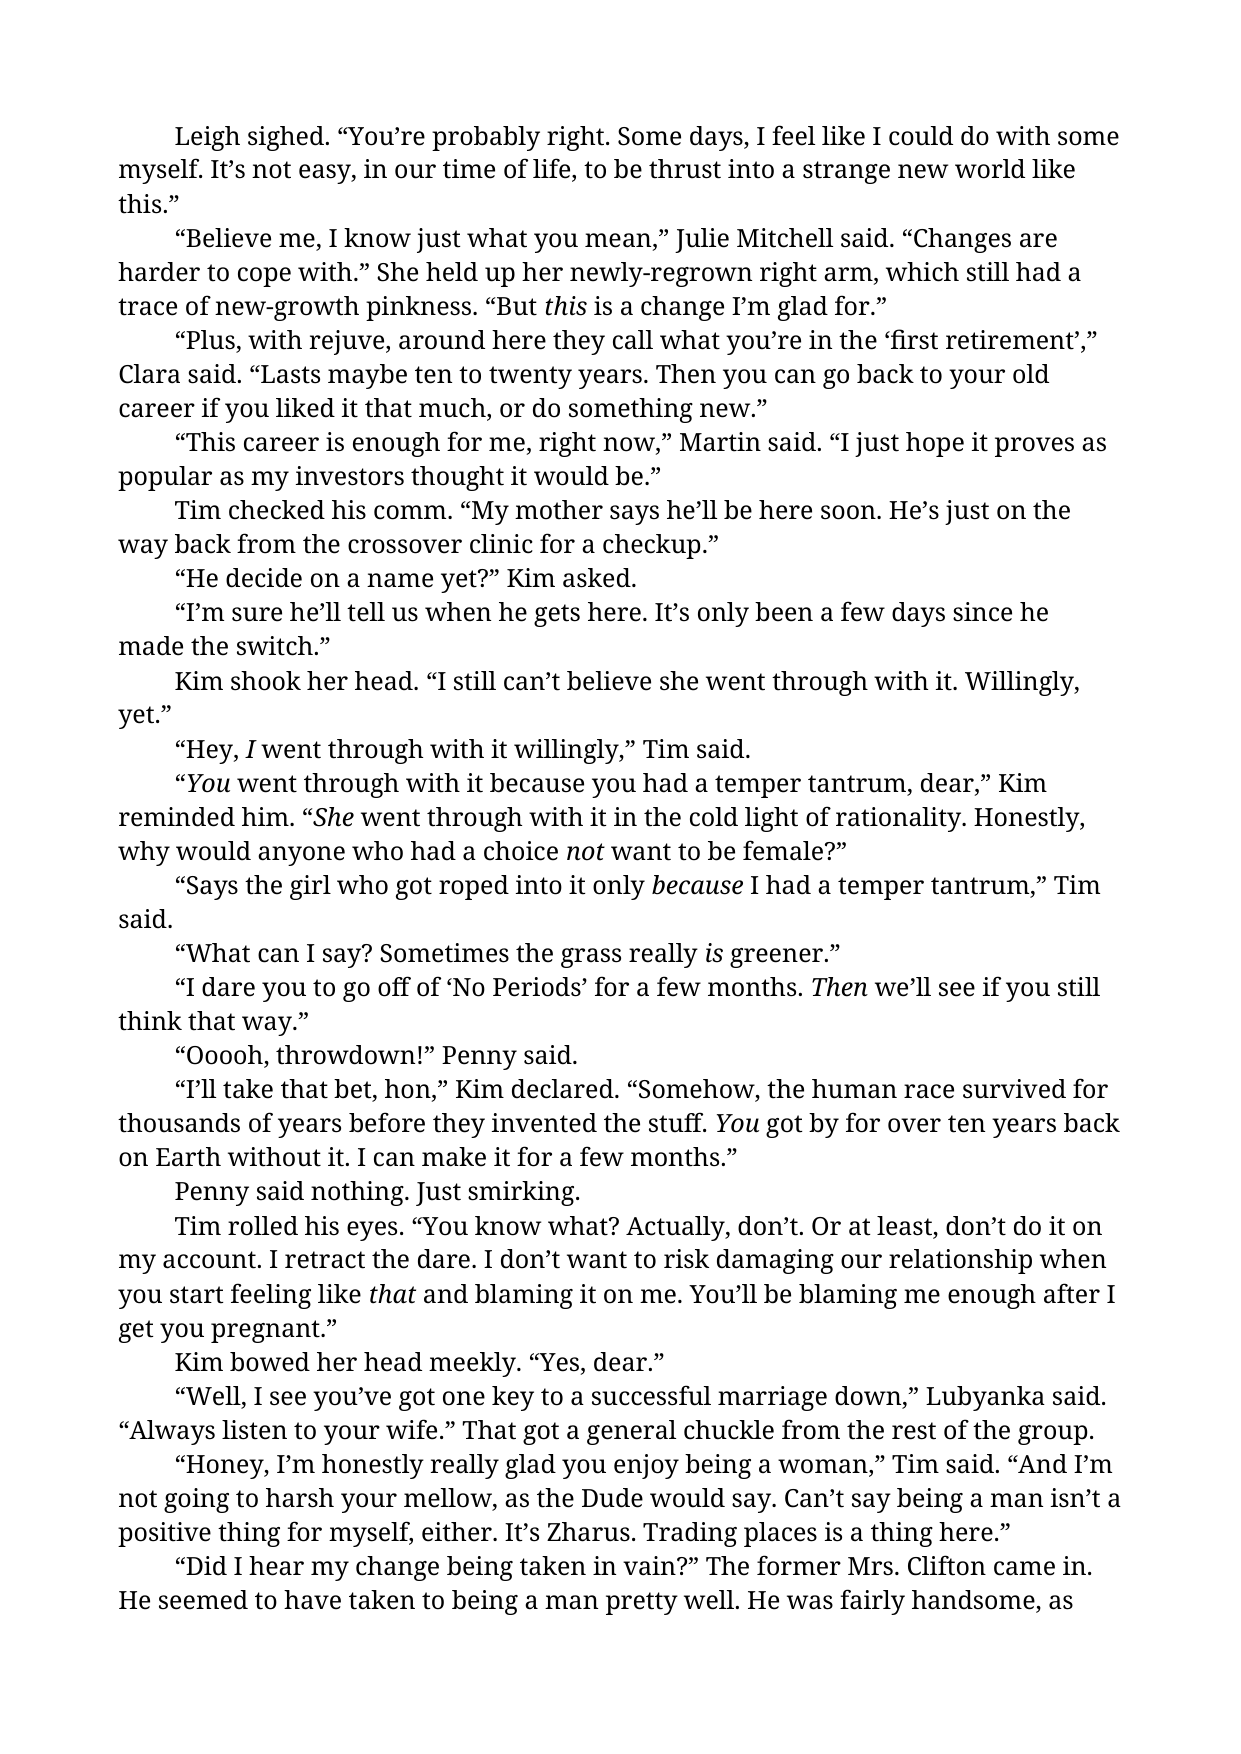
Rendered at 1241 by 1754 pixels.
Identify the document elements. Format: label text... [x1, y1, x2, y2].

text “Ooooh, throwdown!” Penny said. [118, 1038, 1122, 1072]
text Kim bowed her head meekly. “Yes, dear.” [118, 1344, 1122, 1378]
text “What can I say? Sometimes the grass really is greener.” [118, 936, 1122, 970]
text “I dare you to go off of ‘No Periods’ for a few months. Then we’ll see if you still think that way.” [118, 970, 1122, 1038]
text “Says the girl who got roped into it only because I had a temper tantrum,” Tim said. [118, 867, 1122, 936]
text “Plus, with rejuve, around here they call what you’re in the ‘first retirement’,” Clara said. “Lasts maybe ten to twenty years. Then you can go back to your old career if you liked it that much, or do something new.” [118, 322, 1122, 425]
text “Honey, I’m honestly really glad you enjoy being a woman,” Tim said. “And I’m not going to harsh your mellow, as the Dude would say. Can’t say being a man isn’t a positive thing for myself, either. It’s Zharus. Trading places is a thing here.” [118, 1447, 1122, 1549]
text “You went through with it because you had a temper tantrum, dear,” Kim reminded him. “She went through with it in the cold light of rationality. Honestly, why would anyone who had a choice not want to be female?” [118, 765, 1122, 867]
text Kim shook her head. “I still can’t believe she went through with it. Willingly, yet.” [118, 663, 1122, 731]
text “I’ll take that bet, hon,” Kim declared. “Somehow, the human race survived for thousands of years before they invented the stuff. You got by for over ten years back on Earth without it. I can make it for a few months.” [118, 1072, 1122, 1174]
text “Hey, I went through with it willingly,” Tim said. [118, 731, 1122, 765]
text Tim checked his comm. “My mother says he’ll be here soon. He’s just on the way back from the crossover clinic for a checkup.” [118, 493, 1122, 561]
text “Well, I see you’ve got one key to a successful marriage down,” Lubyanka said. “Always listen to your wife.” That got a general chuckle from the rest of the group. [118, 1378, 1122, 1447]
text Tim rolled his eyes. “You know what? Actually, don’t. Or at least, don’t do it on my account. I retract the dare. I don’t want to risk damaging our relationship when you start feeling like that and blaming it on me. You’ll be blaming me enough after I get you pregnant.” [118, 1208, 1122, 1344]
text “I’m sure he’ll tell us when he gets here. It’s only been a few days since he made the switch.” [118, 595, 1122, 663]
text “This career is enough for me, right now,” Martin said. “I just hope it proves as popular as my investors thought it would be.” [118, 425, 1122, 493]
text “He decide on a name yet?” Kim asked. [118, 561, 1122, 595]
text Leigh sighed. “You’re probably right. Some days, I feel like I could do with some myself. It’s not easy, in our time of life, to be thrust into a strange new world like this.” [118, 118, 1122, 220]
text Penny said nothing. Just smirking. [118, 1174, 1122, 1208]
text “Did I hear my change being taken in vain?” The former Mrs. Clifton came in. He seemed to have taken to being a man pretty well. He was fairly handsome, as [118, 1549, 1122, 1617]
text “Believe me, I know just what you mean,” Julie Mitchell said. “Changes are harder to cope with.” She held up her newly-regrown right arm, which still had a trace of new-growth pinkness. “But this is a change I’m glad for.” [118, 220, 1122, 322]
